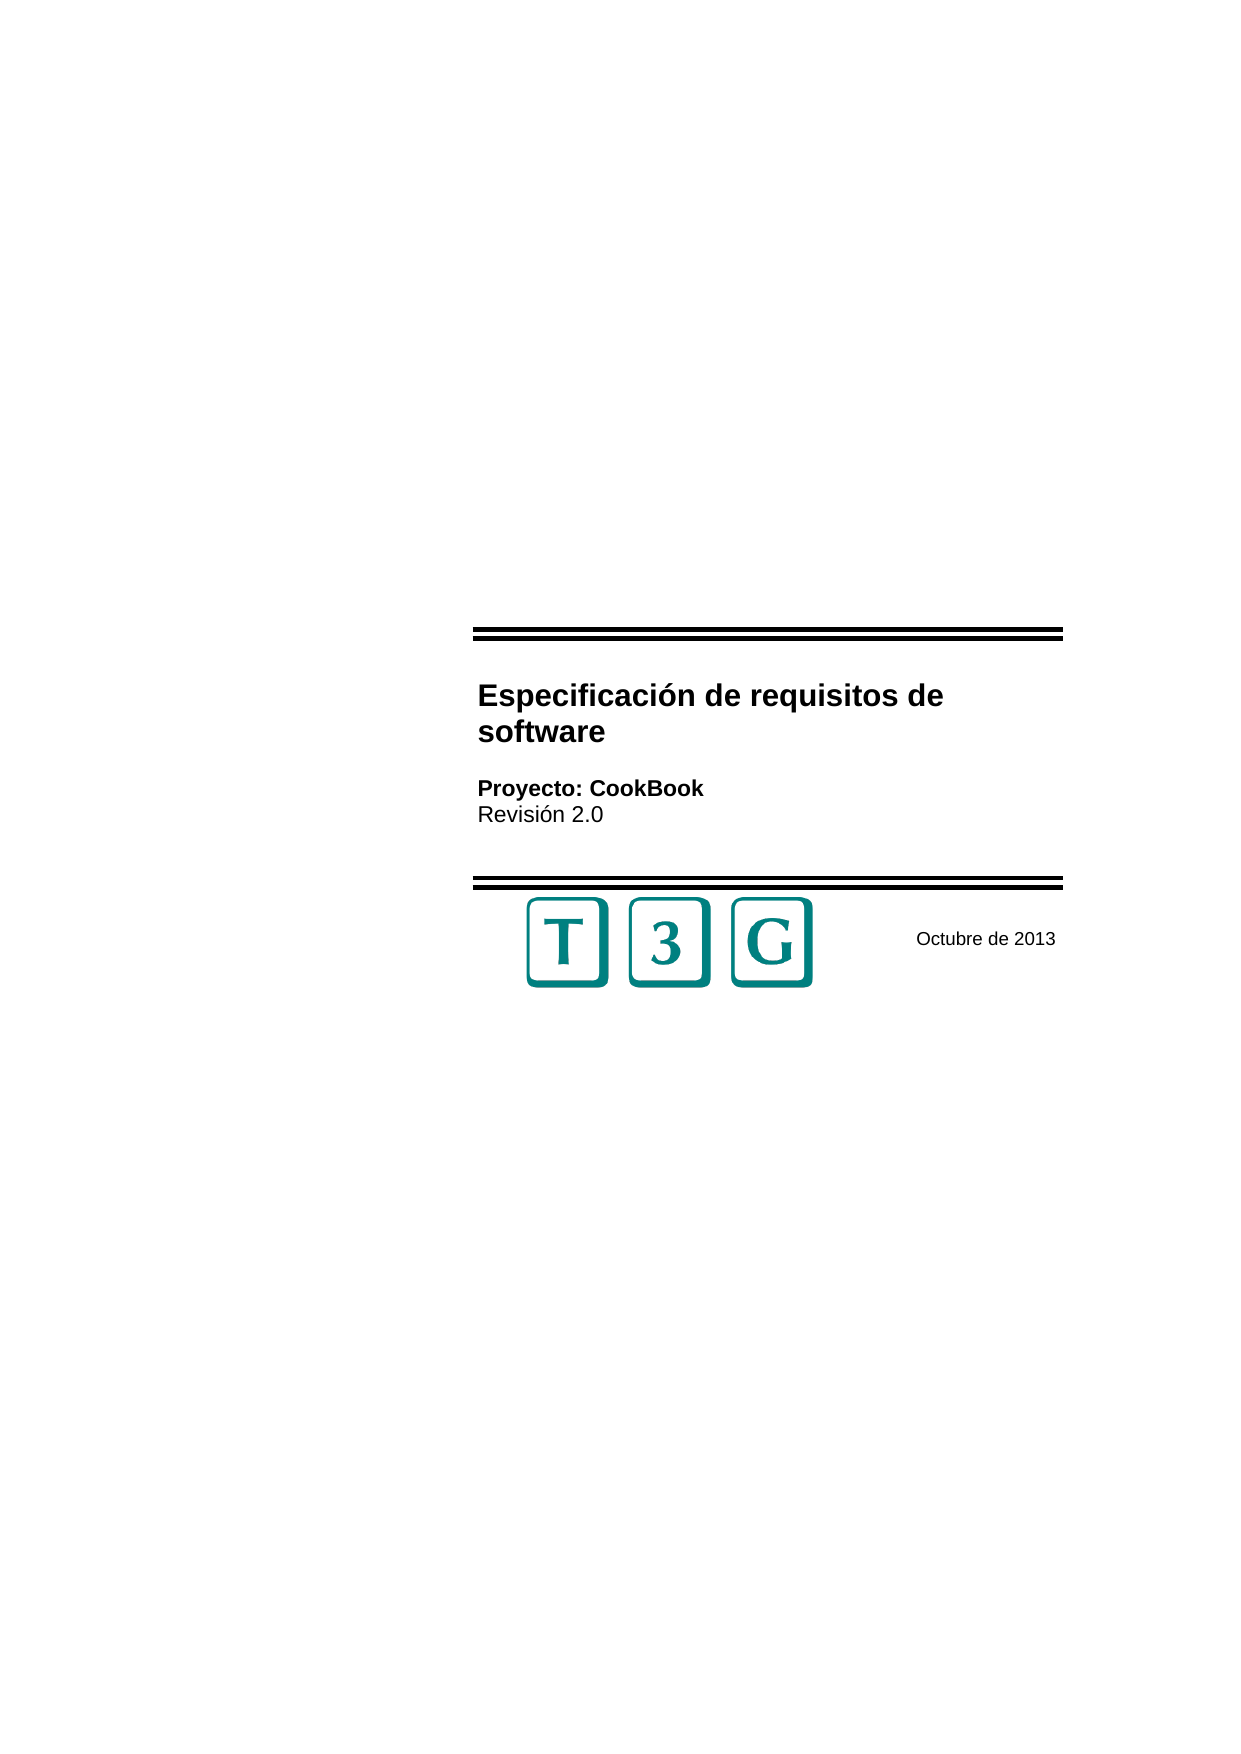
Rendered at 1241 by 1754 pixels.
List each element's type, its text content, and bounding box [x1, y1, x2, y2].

table_header [473, 890, 867, 988]
table_header [473, 632, 1063, 636]
picture [526, 897, 813, 988]
table_header [473, 880, 867, 885]
table_header [867, 880, 1063, 885]
table_header [473, 641, 1063, 677]
text Especificación de requisitos de software [477, 677, 1063, 749]
table_header Octubre de 2013 [867, 890, 1063, 988]
list Revisión 2.0 [477, 801, 1063, 828]
text Proyecto: CookBook [477, 775, 1063, 801]
